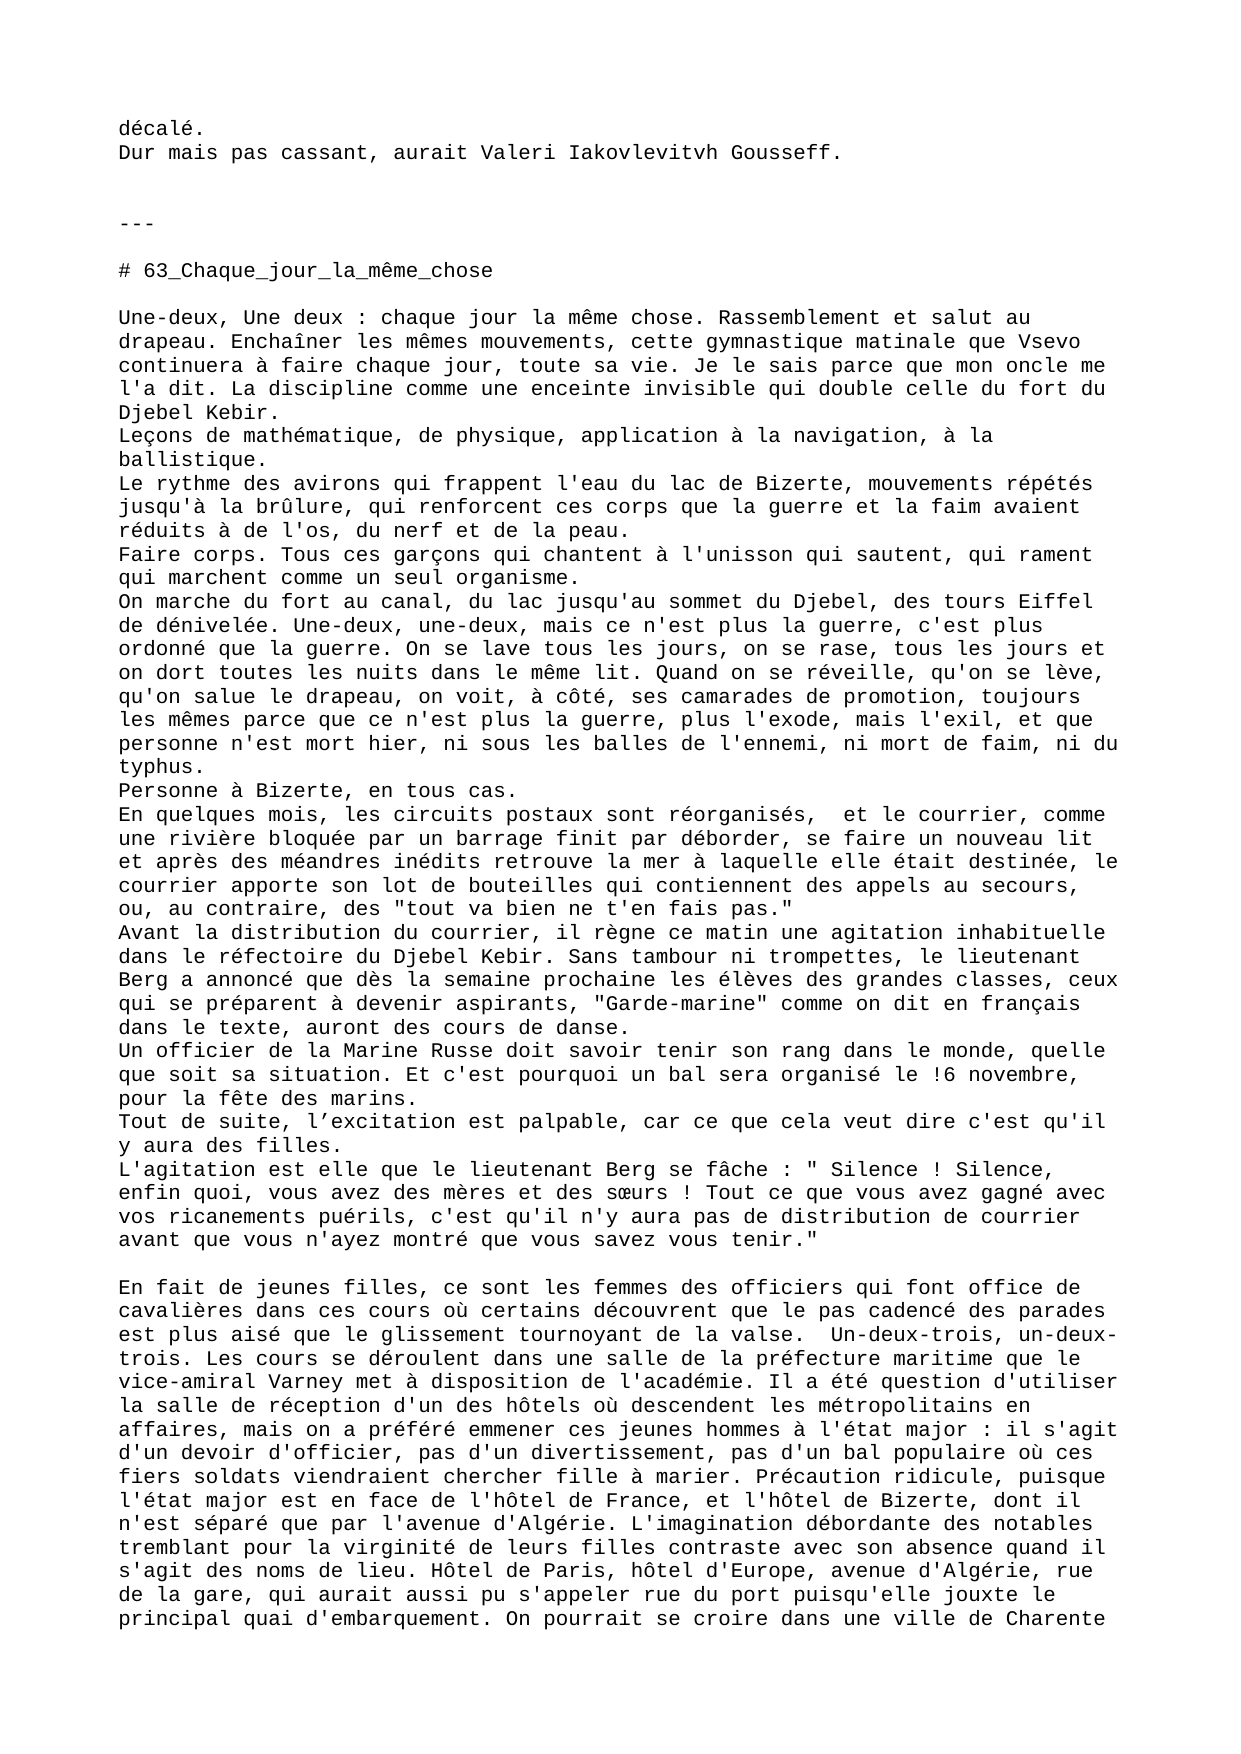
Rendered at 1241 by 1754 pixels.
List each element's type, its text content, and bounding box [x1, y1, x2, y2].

text L'agitation est elle que le lieutenant Berg se fâche : " Silence ! Silence, enfin quoi, vous avez des mères et des sœurs ! Tout ce que vous avez gagné avec vos ricanements puérils, c'est qu'il n'y aura pas de distribution de courrier avant que vous n'ayez montré que vous savez vous tenir." [118, 1158, 1122, 1253]
text Avant la distribution du courrier, il règne ce matin une agitation inhabituelle dans le réfectoire du Djebel Kebir. Sans tambour ni trompettes, le lieutenant Berg a annoncé que dès la semaine prochaine les élèves des grandes classes, ceux qui se préparent à devenir aspirants, "Garde-marine" comme on dit en français dans le texte, auront des cours de danse. [118, 922, 1122, 1040]
text Une-deux, Une deux : chaque jour la même chose. Rassemblement et salut au drapeau. Enchaîner les mêmes mouvements, cette gymnastique matinale que Vsevo continuera à faire chaque jour, toute sa vie. Je le sais parce que mon oncle me l'a dit. La discipline comme une enceinte invisible qui double celle du fort du Djebel Kebir. [118, 307, 1122, 426]
text Le rythme des avirons qui frappent l'eau du lac de Bizerte, mouvements répétés jusqu'à la brûlure, qui renforcent ces corps que la guerre et la faim avaient réduits à de l'os, du nerf et de la peau. [118, 473, 1122, 544]
text On marche du fort au canal, du lac jusqu'au sommet du Djebel, des tours Eiffel de dénivelée. Une-deux, une-deux, mais ce n'est plus la guerre, c'est plus ordonné que la guerre. On se lave tous les jours, on se rase, tous les jours et on dort toutes les nuits dans le même lit. Quand on se réveille, qu'on se lève, qu'on salue le drapeau, on voit, à côté, ses camarades de promotion, toujours les mêmes parce que ce n'est plus la guerre, plus l'exode, mais l'exil, et que personne n'est mort hier, ni sous les balles de l'ennemi, ni mort de faim, ni du typhus. [118, 591, 1122, 780]
text Un officier de la Marine Russe doit savoir tenir son rang dans le monde, quelle que soit sa situation. Et c'est pourquoi un bal sera organisé le !6 novembre, pour la fête des marins. [118, 1040, 1122, 1111]
text Dur mais pas cassant, aurait Valeri Iakovlevitvh Gousseff. [118, 142, 1122, 165]
text Leçons de mathématique, de physique, application à la navigation, à la ballistique. [118, 426, 1122, 473]
text Personne à Bizerte, en tous cas. [118, 780, 1122, 804]
text En fait de jeunes filles, ce sont les femmes des officiers qui font office de cavalières dans ces cours où certains découvrent que le pas cadencé des parades est plus aisé que le glissement tournoyant de la valse. Un-deux-trois, un-deux-trois. Les cours se déroulent dans une salle de la préfecture maritime que le vice-amiral Varney met à disposition de l'académie. Il a été question d'utiliser la salle de réception d'un des hôtels où descendent les métropolitains en affaires, mais on a préféré emmener ces jeunes hommes à l'état major : il s'agit d'un devoir d'officier, pas d'un divertissement, pas d'un bal populaire où ces fiers soldats viendraient chercher fille à marier. Précaution ridicule, puisque l'état major est en face de l'hôtel de France, et l'hôtel de Bizerte, dont il n'est séparé que par l'avenue d'Algérie. L'imagination débordante des notables tremblant pour la virginité de leurs filles contraste avec son absence quand il s'agit des noms de lieu. Hôtel de Paris, hôtel d'Europe, avenue d'Algérie, rue de la gare, qui aurait aussi pu s'appeler rue du port puisqu'elle jouxte le principal quai d'embarquement. On pourrait se croire dans une ville de Charente [118, 1277, 1122, 1631]
text Tout de suite, l’excitation est palpable, car ce que cela veut dire c'est qu'il y aura des filles. [118, 1111, 1122, 1158]
text Faire corps. Tous ces garçons qui chantent à l'unisson qui sautent, qui rament qui marchent comme un seul organisme. [118, 544, 1122, 591]
text --- [118, 213, 1122, 236]
text # 63_Chaque_jour_la_même_chose [118, 260, 1122, 284]
text décalé. [118, 118, 1122, 142]
text En quelques mois, les circuits postaux sont réorganisés, et le courrier, comme une rivière bloquée par un barrage finit par déborder, se faire un nouveau lit et après des méandres inédits retrouve la mer à laquelle elle était destinée, le courrier apporte son lot de bouteilles qui contiennent des appels au secours, ou, au contraire, des "tout va bien ne t'en fais pas." [118, 804, 1122, 922]
